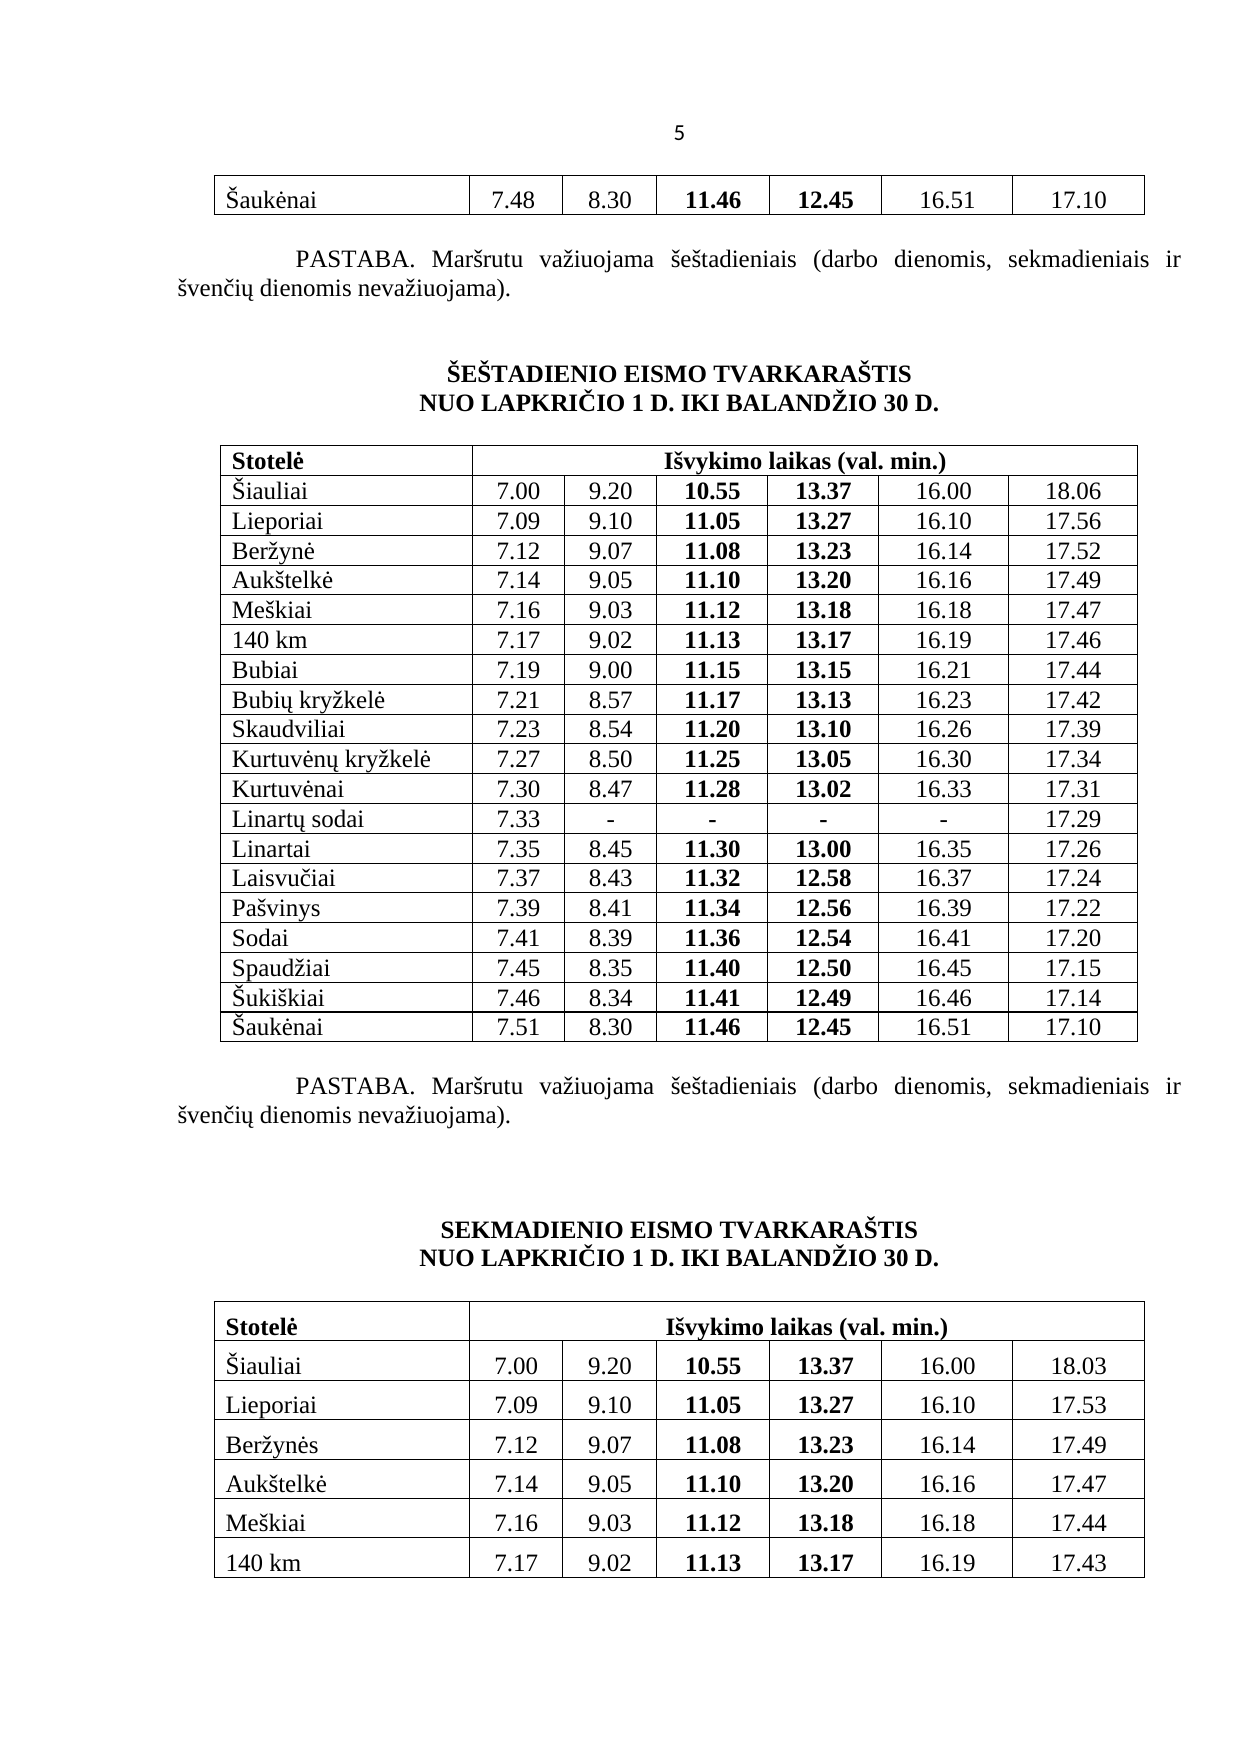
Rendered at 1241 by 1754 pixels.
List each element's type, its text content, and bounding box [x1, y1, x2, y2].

table_cell 7.46 [473, 983, 564, 1011]
table_cell 16.35 [879, 834, 1008, 862]
table_cell 12.49 [768, 983, 878, 1011]
table_cell 17.43 [1013, 1538, 1144, 1577]
table_cell Kurtuvėnai [221, 774, 472, 803]
table_cell 13.00 [768, 834, 878, 862]
table_cell 17.42 [1009, 685, 1137, 713]
table_cell 13.15 [768, 655, 878, 684]
table_cell 17.10 [1009, 1013, 1137, 1041]
table_cell 8.39 [565, 923, 656, 952]
table_cell 17.15 [1009, 953, 1137, 982]
table_cell 7.16 [473, 595, 564, 624]
table_cell 8.45 [565, 834, 656, 862]
table_cell 17.47 [1013, 1460, 1144, 1498]
table_cell 9.05 [563, 1460, 656, 1498]
table_cell 13.18 [768, 595, 878, 624]
table_cell - [768, 804, 878, 833]
table_cell Beržynės [215, 1420, 469, 1458]
table_cell 13.20 [770, 1460, 881, 1498]
table_cell 11.30 [657, 834, 767, 862]
table_cell 11.15 [657, 655, 767, 684]
table_cell 7.21 [473, 685, 564, 713]
table_cell 13.23 [768, 536, 878, 564]
table_cell 11.32 [657, 864, 767, 892]
table_cell 16.00 [882, 1341, 1012, 1380]
table_cell 16.26 [879, 715, 1008, 743]
table_cell Laisvučiai [221, 864, 472, 892]
table_cell 17.24 [1009, 864, 1137, 892]
table_cell 8.47 [565, 774, 656, 803]
table_cell 7.09 [473, 506, 564, 535]
table_cell Meškiai [215, 1499, 469, 1537]
table_cell 12.45 [770, 176, 881, 214]
table_cell 11.12 [657, 595, 767, 624]
table_cell 7.19 [473, 655, 564, 684]
table_cell 8.35 [565, 953, 656, 982]
table_cell 7.17 [473, 625, 564, 654]
table_cell 8.30 [565, 1013, 656, 1041]
table_cell 9.07 [565, 536, 656, 564]
table_cell 11.08 [657, 1420, 769, 1458]
table_cell 9.05 [565, 566, 656, 594]
table_cell 12.50 [768, 953, 878, 982]
table_header Stotelė [221, 446, 472, 475]
table_cell 13.37 [768, 476, 878, 505]
table_cell 17.31 [1009, 774, 1137, 803]
table_cell 16.21 [879, 655, 1008, 684]
table_cell 17.44 [1013, 1499, 1144, 1537]
table_cell 8.50 [565, 744, 656, 773]
table_cell 7.33 [473, 804, 564, 833]
table_cell 13.27 [770, 1381, 881, 1419]
table_cell 13.10 [768, 715, 878, 743]
table_cell 16.30 [879, 744, 1008, 773]
table_cell 16.19 [882, 1538, 1012, 1577]
table_cell 8.41 [565, 893, 656, 922]
table_cell 17.39 [1009, 715, 1137, 743]
table_cell 17.52 [1009, 536, 1137, 564]
table_header Išvykimo laikas (val. min.) [473, 446, 1137, 475]
table_cell 7.30 [473, 774, 564, 803]
table_cell 11.28 [657, 774, 767, 803]
table_cell 11.10 [657, 566, 767, 594]
table_cell 13.17 [770, 1538, 881, 1577]
text NUO LAPKRIČIO 1 D. IKI BALANDŽIO 30 D. [177, 1243, 1181, 1272]
table_cell 11.40 [657, 953, 767, 982]
table_cell 17.56 [1009, 506, 1137, 535]
table_cell 9.02 [565, 625, 656, 654]
table_cell 7.12 [473, 536, 564, 564]
table_cell Bubiai [221, 655, 472, 684]
table_cell 16.19 [879, 625, 1008, 654]
table_cell 17.22 [1009, 893, 1137, 922]
table_cell 17.10 [1013, 176, 1144, 214]
table_cell 16.18 [882, 1499, 1012, 1537]
table_cell 17.26 [1009, 834, 1137, 862]
table_cell 16.41 [879, 923, 1008, 952]
table_cell Beržynė [221, 536, 472, 564]
table_cell Pašvinys [221, 893, 472, 922]
table_cell 8.34 [565, 983, 656, 1011]
table_cell 11.17 [657, 685, 767, 713]
table_cell 7.35 [473, 834, 564, 862]
table_cell - [657, 804, 767, 833]
table_cell 9.20 [563, 1341, 656, 1380]
table_cell 8.54 [565, 715, 656, 743]
table_cell 16.16 [882, 1460, 1012, 1498]
table_cell 17.44 [1009, 655, 1137, 684]
table_cell 9.03 [563, 1499, 656, 1537]
table_cell 16.51 [879, 1013, 1008, 1041]
table_cell 11.36 [657, 923, 767, 952]
table_cell 7.09 [470, 1381, 562, 1419]
table_cell 11.08 [657, 536, 767, 564]
table_cell 17.47 [1009, 595, 1137, 624]
table_header Stotelė [215, 1302, 469, 1340]
table_cell 7.37 [473, 864, 564, 892]
table_cell 16.16 [879, 566, 1008, 594]
table_cell Linartų sodai [221, 804, 472, 833]
table_cell Šukiškiai [221, 983, 472, 1011]
table_cell - [879, 804, 1008, 833]
table_cell 7.16 [470, 1499, 562, 1537]
table_cell 16.10 [882, 1381, 1012, 1419]
table_cell 7.51 [473, 1013, 564, 1041]
table_cell 11.10 [657, 1460, 769, 1498]
table_cell 17.53 [1013, 1381, 1144, 1419]
table_cell 11.25 [657, 744, 767, 773]
table_cell 9.03 [565, 595, 656, 624]
table_cell 9.00 [565, 655, 656, 684]
table_cell - [565, 804, 656, 833]
table_cell 7.14 [473, 566, 564, 594]
table_cell 13.05 [768, 744, 878, 773]
table_cell 7.00 [473, 476, 564, 505]
table_cell 16.37 [879, 864, 1008, 892]
table_cell 9.10 [563, 1381, 656, 1419]
text PASTABA. Maršrutu važiuojama šeštadieniais (darbo dienomis, sekmadieniais ir švenčių dienomis nevažiuojama). [177, 1071, 1181, 1128]
table_cell 12.45 [768, 1013, 878, 1041]
table_cell 16.10 [879, 506, 1008, 535]
table_cell 12.58 [768, 864, 878, 892]
table_cell 8.30 [563, 176, 656, 214]
table_cell 140 km [221, 625, 472, 654]
table_cell Aukštelkė [215, 1460, 469, 1498]
table_cell 16.45 [879, 953, 1008, 982]
table_cell 18.06 [1009, 476, 1137, 505]
table_cell Kurtuvėnų kryžkelė [221, 744, 472, 773]
text NUO LAPKRIČIO 1 D. IKI BALANDŽIO 30 D. [177, 388, 1181, 417]
table_cell 13.02 [768, 774, 878, 803]
table_cell 18.03 [1013, 1341, 1144, 1380]
text PASTABA. Maršrutu važiuojama šeštadieniais (darbo dienomis, sekmadieniais ir švenčių dienomis nevažiuojama). [177, 244, 1181, 302]
table_cell 17.49 [1009, 566, 1137, 594]
table_cell Linartai [221, 834, 472, 862]
table_cell 9.10 [565, 506, 656, 535]
table_cell 11.05 [657, 506, 767, 535]
table_cell 16.00 [879, 476, 1008, 505]
table_cell 7.17 [470, 1538, 562, 1577]
table_cell Lieporiai [221, 506, 472, 535]
table_cell 7.48 [470, 176, 562, 214]
table_cell 11.41 [657, 983, 767, 1011]
table_cell 9.02 [563, 1538, 656, 1577]
table_cell 17.49 [1013, 1420, 1144, 1458]
table_cell 9.07 [563, 1420, 656, 1458]
table_cell 11.13 [657, 625, 767, 654]
table_cell 16.33 [879, 774, 1008, 803]
table_cell Sodai [221, 923, 472, 952]
table_cell 7.14 [470, 1460, 562, 1498]
table_cell 11.34 [657, 893, 767, 922]
table_cell 7.12 [470, 1420, 562, 1458]
table_cell 13.20 [768, 566, 878, 594]
table_cell 7.27 [473, 744, 564, 773]
table_cell 17.29 [1009, 804, 1137, 833]
table_cell Šaukėnai [215, 176, 469, 214]
table_cell 9.20 [565, 476, 656, 505]
table_cell 10.55 [657, 1341, 769, 1380]
table_cell 16.23 [879, 685, 1008, 713]
table_header Išvykimo laikas (val. min.) [470, 1302, 1144, 1340]
table_cell 13.17 [768, 625, 878, 654]
table_cell 11.12 [657, 1499, 769, 1537]
table_cell 16.14 [879, 536, 1008, 564]
table_cell 17.20 [1009, 923, 1137, 952]
table_cell 7.00 [470, 1341, 562, 1380]
text SEKMADIENIO EISMO TVARKARAŠTIS [177, 1215, 1181, 1243]
table_cell Meškiai [221, 595, 472, 624]
table_cell 13.37 [770, 1341, 881, 1380]
table_cell 16.46 [879, 983, 1008, 1011]
table_cell 17.14 [1009, 983, 1137, 1011]
table_cell 12.54 [768, 923, 878, 952]
table_cell 7.39 [473, 893, 564, 922]
table_cell 7.41 [473, 923, 564, 952]
table_cell 11.13 [657, 1538, 769, 1577]
table_cell Aukštelkė [221, 566, 472, 594]
table_cell 8.57 [565, 685, 656, 713]
table_cell 17.34 [1009, 744, 1137, 773]
table_cell 140 km [215, 1538, 469, 1577]
table_cell 11.46 [657, 1013, 767, 1041]
table_cell 13.13 [768, 685, 878, 713]
table_cell 13.23 [770, 1420, 881, 1458]
table_cell Spaudžiai [221, 953, 472, 982]
table_cell Šiauliai [215, 1341, 469, 1380]
table_cell 7.45 [473, 953, 564, 982]
table_cell 13.18 [770, 1499, 881, 1537]
table_cell Skaudviliai [221, 715, 472, 743]
table_cell 7.23 [473, 715, 564, 743]
table_cell Bubių kryžkelė [221, 685, 472, 713]
table_cell Šiauliai [221, 476, 472, 505]
text ŠEŠTADIENIO EISMO TVARKARAŠTIS [177, 359, 1181, 388]
table_cell 11.46 [657, 176, 769, 214]
table_cell 16.14 [882, 1420, 1012, 1458]
table_cell Šaukėnai [221, 1013, 472, 1041]
table_cell Lieporiai [215, 1381, 469, 1419]
table_cell 8.43 [565, 864, 656, 892]
table_cell 16.51 [882, 176, 1012, 214]
table_cell 12.56 [768, 893, 878, 922]
table_cell 10.55 [657, 476, 767, 505]
table_cell 11.20 [657, 715, 767, 743]
table_cell 16.18 [879, 595, 1008, 624]
table_cell 16.39 [879, 893, 1008, 922]
table_cell 17.46 [1009, 625, 1137, 654]
table_cell 11.05 [657, 1381, 769, 1419]
table_cell 13.27 [768, 506, 878, 535]
